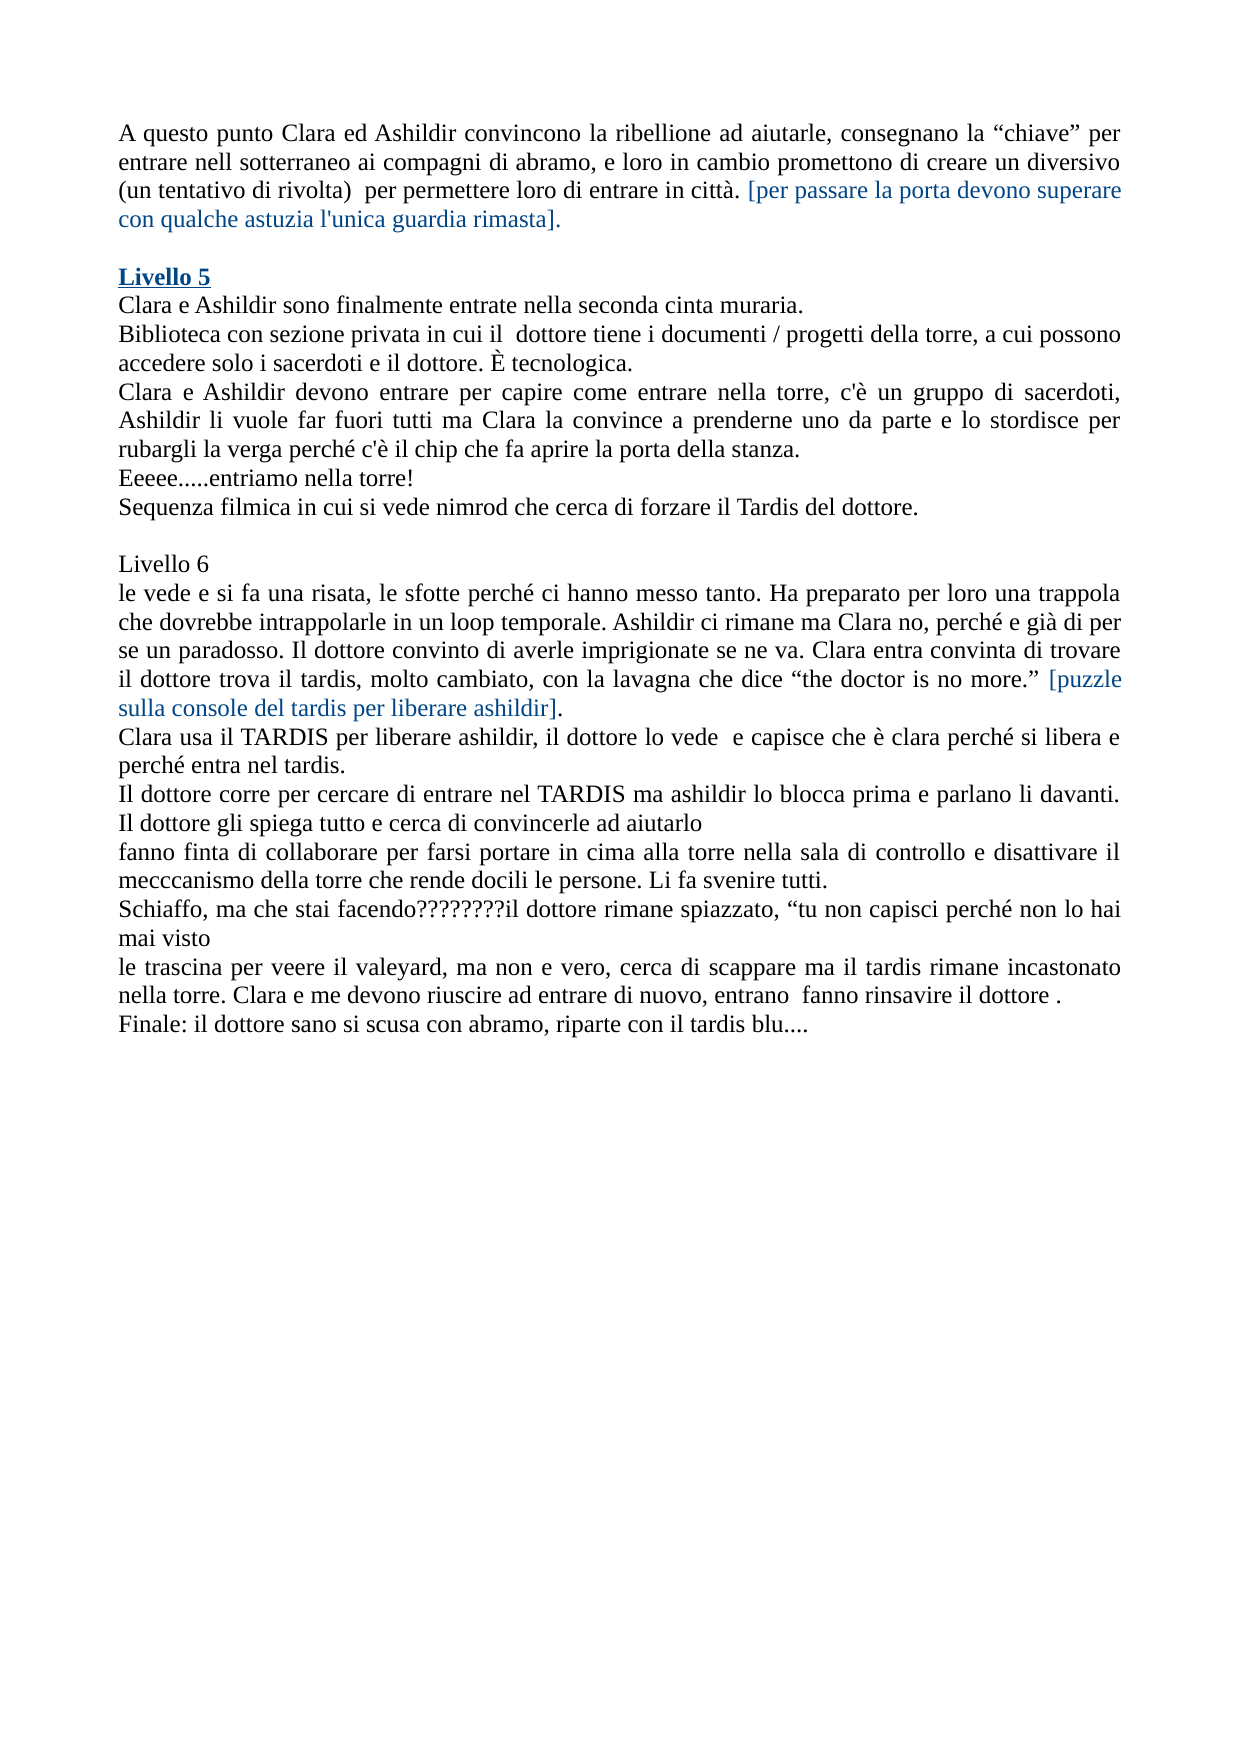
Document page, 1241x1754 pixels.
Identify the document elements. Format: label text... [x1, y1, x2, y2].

text Clara e Ashildir devono entrare per capire come entrare nella torre, c'è un gruppo di sacerdoti, Ashildir li vuole far fuori tutti ma Clara la convince a prenderne uno da parte e lo stordisce per rubargli la verga perché c'è il chip che fa aprire la porta della stanza. [118, 377, 1122, 463]
text Finale: il dottore sano si scusa con abramo, riparte con il tardis blu.... [118, 1009, 1122, 1038]
text A questo punto Clara ed Ashildir convincono la ribellione ad aiutarle, consegnano la “chiave” per entrare nell sotterraneo ai compagni di abramo, e loro in cambio promettono di creare un diversivo (un tentativo di rivolta) per permettere loro di entrare in città. [per passare la porta devono superare con qualche astuzia l'unica guardia rimasta]. [118, 118, 1122, 233]
text Eeeee.....entriamo nella torre! [118, 463, 1122, 492]
text Livello 5 [118, 262, 1122, 291]
text le vede e si fa una risata, le sfotte perché ci hanno messo tanto. Ha preparato per loro una trappola che dovrebbe intrappolarle in un loop temporale. Ashildir ci rimane ma Clara no, perché e già di per se un paradosso. Il dottore convinto di averle imprigionate se ne va. Clara entra convinta di trovare il dottore trova il tardis, molto cambiato, con la lavagna che dice “the doctor is no more.” [puzzle sulla console del tardis per liberare ashildir]. [118, 578, 1122, 722]
text Livello 6 [118, 549, 1122, 578]
text Sequenza filmica in cui si vede nimrod che cerca di forzare il Tardis del dottore. [118, 492, 1122, 521]
text Il dottore corre per cercare di entrare nel TARDIS ma ashildir lo blocca prima e parlano li davanti. Il dottore gli spiega tutto e cerca di convincerle ad aiutarlo [118, 779, 1122, 837]
text Schiaffo, ma che stai facendo????????il dottore rimane spiazzato, “tu non capisci perché non lo hai mai visto [118, 894, 1122, 952]
text le trascina per veere il valeyard, ma non e vero, cerca di scappare ma il tardis rimane incastonato nella torre. Clara e me devono riuscire ad entrare di nuovo, entrano fanno rinsavire il dottore . [118, 952, 1122, 1009]
text Clara e Ashildir sono finalmente entrate nella seconda cinta muraria. [118, 291, 1122, 319]
text fanno finta di collaborare per farsi portare in cima alla torre nella sala di controllo e disattivare il mecccanismo della torre che rende docili le persone. Li fa svenire tutti. [118, 837, 1122, 894]
text Biblioteca con sezione privata in cui il dottore tiene i documenti / progetti della torre, a cui possono accedere solo i sacerdoti e il dottore. È tecnologica. [118, 319, 1122, 377]
text Clara usa il TARDIS per liberare ashildir, il dottore lo vede e capisce che è clara perché si libera e perché entra nel tardis. [118, 722, 1122, 779]
